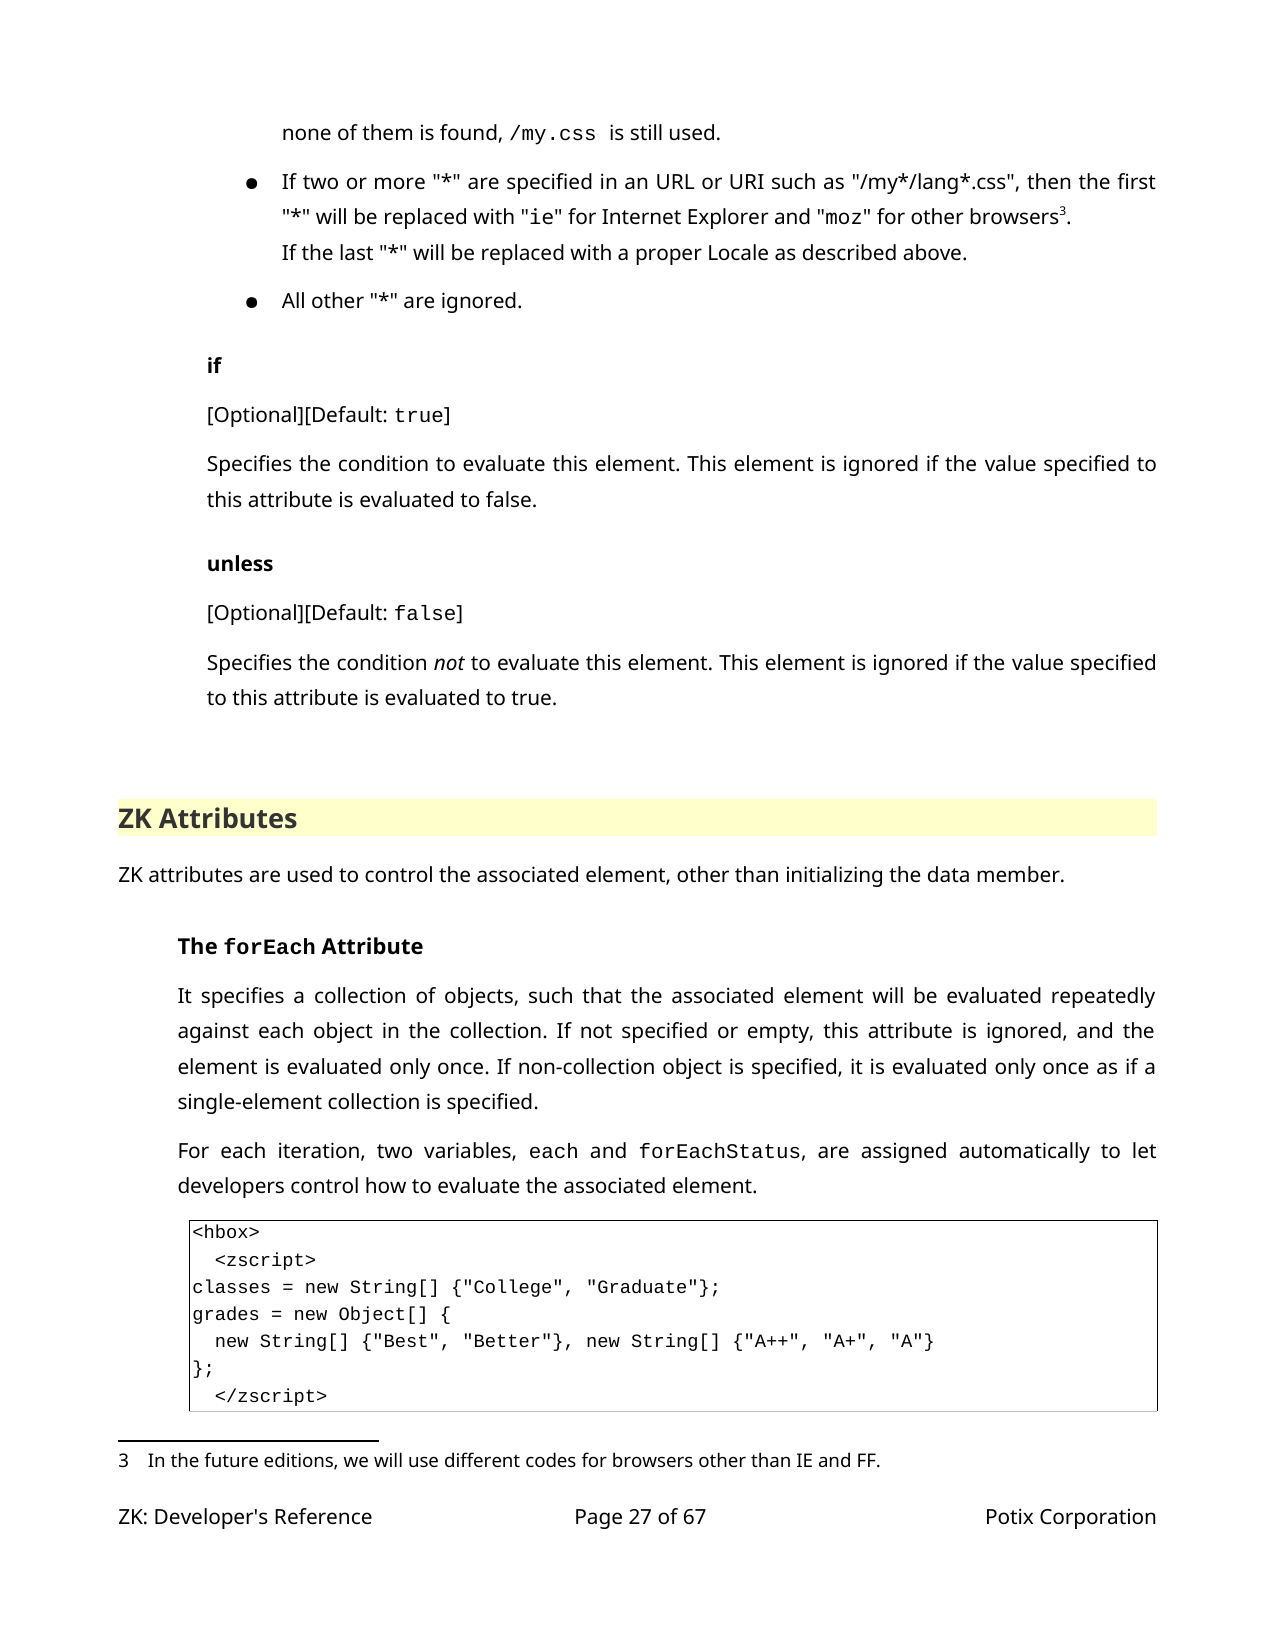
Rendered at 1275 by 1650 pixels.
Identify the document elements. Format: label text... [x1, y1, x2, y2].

text Specifies the condition not to evaluate this element. This element is ignored if the value specified to this attribute is evaluated to true. [207, 648, 1157, 711]
text ZK attributes are used to control the associated element, other than initializing the data member. [118, 860, 1157, 888]
list If two or more "*" are specified in an URL or URI such as "/my*/lang*.css", then the first "*" will be replaced with "ie" for Internet Explorer and "moz" for other browsers. If the last "*" will be replaced with a proper Locale as described above. [244, 167, 1157, 266]
text It specifies a collection of objects, such that the associated element will be evaluated repeatedly against each object in the collection. If not specified or empty, this attribute is ignored, and the element is evaluated only once. If non-collection object is specified, it is evaluated only once as if a single-element collection is specified. [177, 981, 1157, 1115]
list All other "*" are ignored. [244, 287, 1157, 315]
subtitle if [207, 351, 1157, 380]
subtitle unless [207, 549, 1157, 578]
subtitle The forEach Attribute [177, 931, 1157, 961]
text classes = new String[] {"College", "Graduate"}; [190, 1275, 1157, 1299]
text Specifies the condition to evaluate this element. This element is ignored if the value specified to this attribute is evaluated to false. [207, 449, 1157, 513]
list In the future editions, we will use different codes for browsers other than IE and FF. [118, 1447, 1157, 1473]
text [Optional][Default: true] [207, 400, 1157, 429]
text }; [190, 1356, 1157, 1381]
text <hbox> [190, 1221, 1157, 1244]
text new String[] {"Best", "Better"}, new String[] {"A++", "A+", "A"} [190, 1329, 1157, 1353]
text </zscript> [190, 1383, 1157, 1411]
subtitle ZK Attributes [118, 799, 1157, 836]
text <zscript> [190, 1247, 1157, 1272]
list none of them is found, /my.css is still used. [244, 118, 1157, 147]
text [Optional][Default: false] [207, 598, 1157, 627]
text For each iteration, two variables, each and forEachStatus, are assigned automatically to let developers control how to evaluate the associated element. [177, 1136, 1157, 1200]
text grades = new Object[] { [190, 1302, 1157, 1326]
